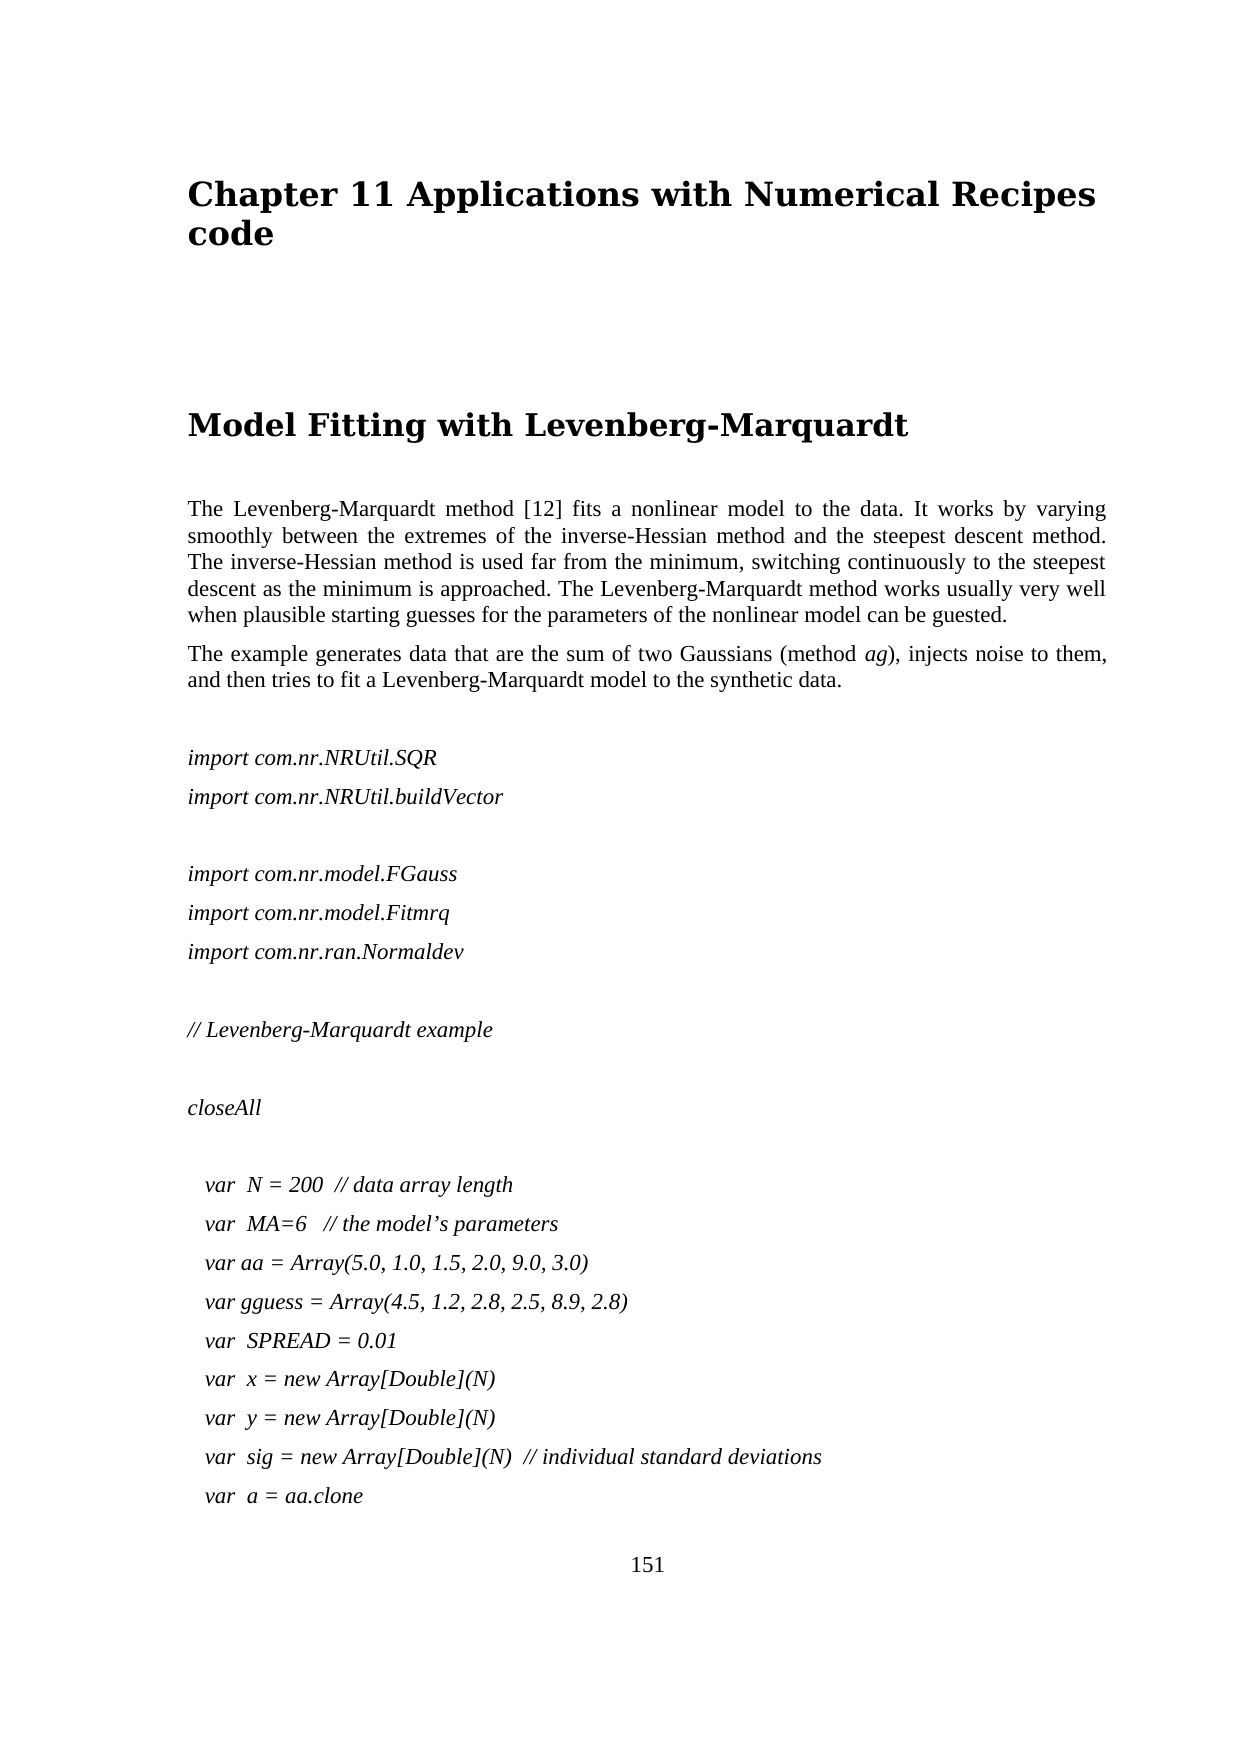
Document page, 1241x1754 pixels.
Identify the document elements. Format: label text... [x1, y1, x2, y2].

subtitle Model Fitting with Levenberg-Marquardt [187, 407, 1108, 444]
subtitle Chapter 11 Applications with Numerical Recipes code [187, 175, 1108, 253]
text var N = 200 // data array length [187, 1171, 1108, 1198]
text import com.nr.NRUtil.buildVector [187, 783, 1108, 809]
text closeAll [187, 1093, 1108, 1120]
text // Levenberg-Marquardt example [187, 1016, 1108, 1042]
text var y = new Array[Double](N) [187, 1404, 1108, 1431]
text The Levenberg-Marquardt method [12] fits a nonlinear model to the data. It works by varying smoothly between the extremes of the inverse-Hessian method and the steepest descent method. The inverse-Hessian method is used far from the minimum, switching continuously to the steepest descent as the minimum is approached. The Levenberg-Marquardt method works usually very well when plausible starting guesses for the parameters of the nonlinear model can be guested. [187, 496, 1108, 627]
text var gguess = Array(4.5, 1.2, 2.8, 2.5, 8.9, 2.8) [187, 1288, 1108, 1314]
text var SPREAD = 0.01 [187, 1327, 1108, 1353]
text var MA=6 // the model’s parameters [187, 1210, 1108, 1236]
text var x = new Array[Double](N) [187, 1366, 1108, 1392]
text import com.nr.NRUtil.SQR [187, 744, 1108, 770]
text import com.nr.model.Fitmrq [187, 899, 1108, 926]
text var sig = new Array[Double](N) // individual standard deviations [187, 1443, 1108, 1469]
text var a = aa.clone [187, 1482, 1108, 1508]
text var aa = Array(5.0, 1.0, 1.5, 2.0, 9.0, 3.0) [187, 1249, 1108, 1275]
text The example generates data that are the sum of two Gaussians (method ag), injects noise to them, and then tries to fit a Levenberg-Marquardt model to the synthetic data. [187, 640, 1108, 692]
text import com.nr.model.FGauss [187, 860, 1108, 887]
text import com.nr.ran.Normaldev [187, 938, 1108, 964]
